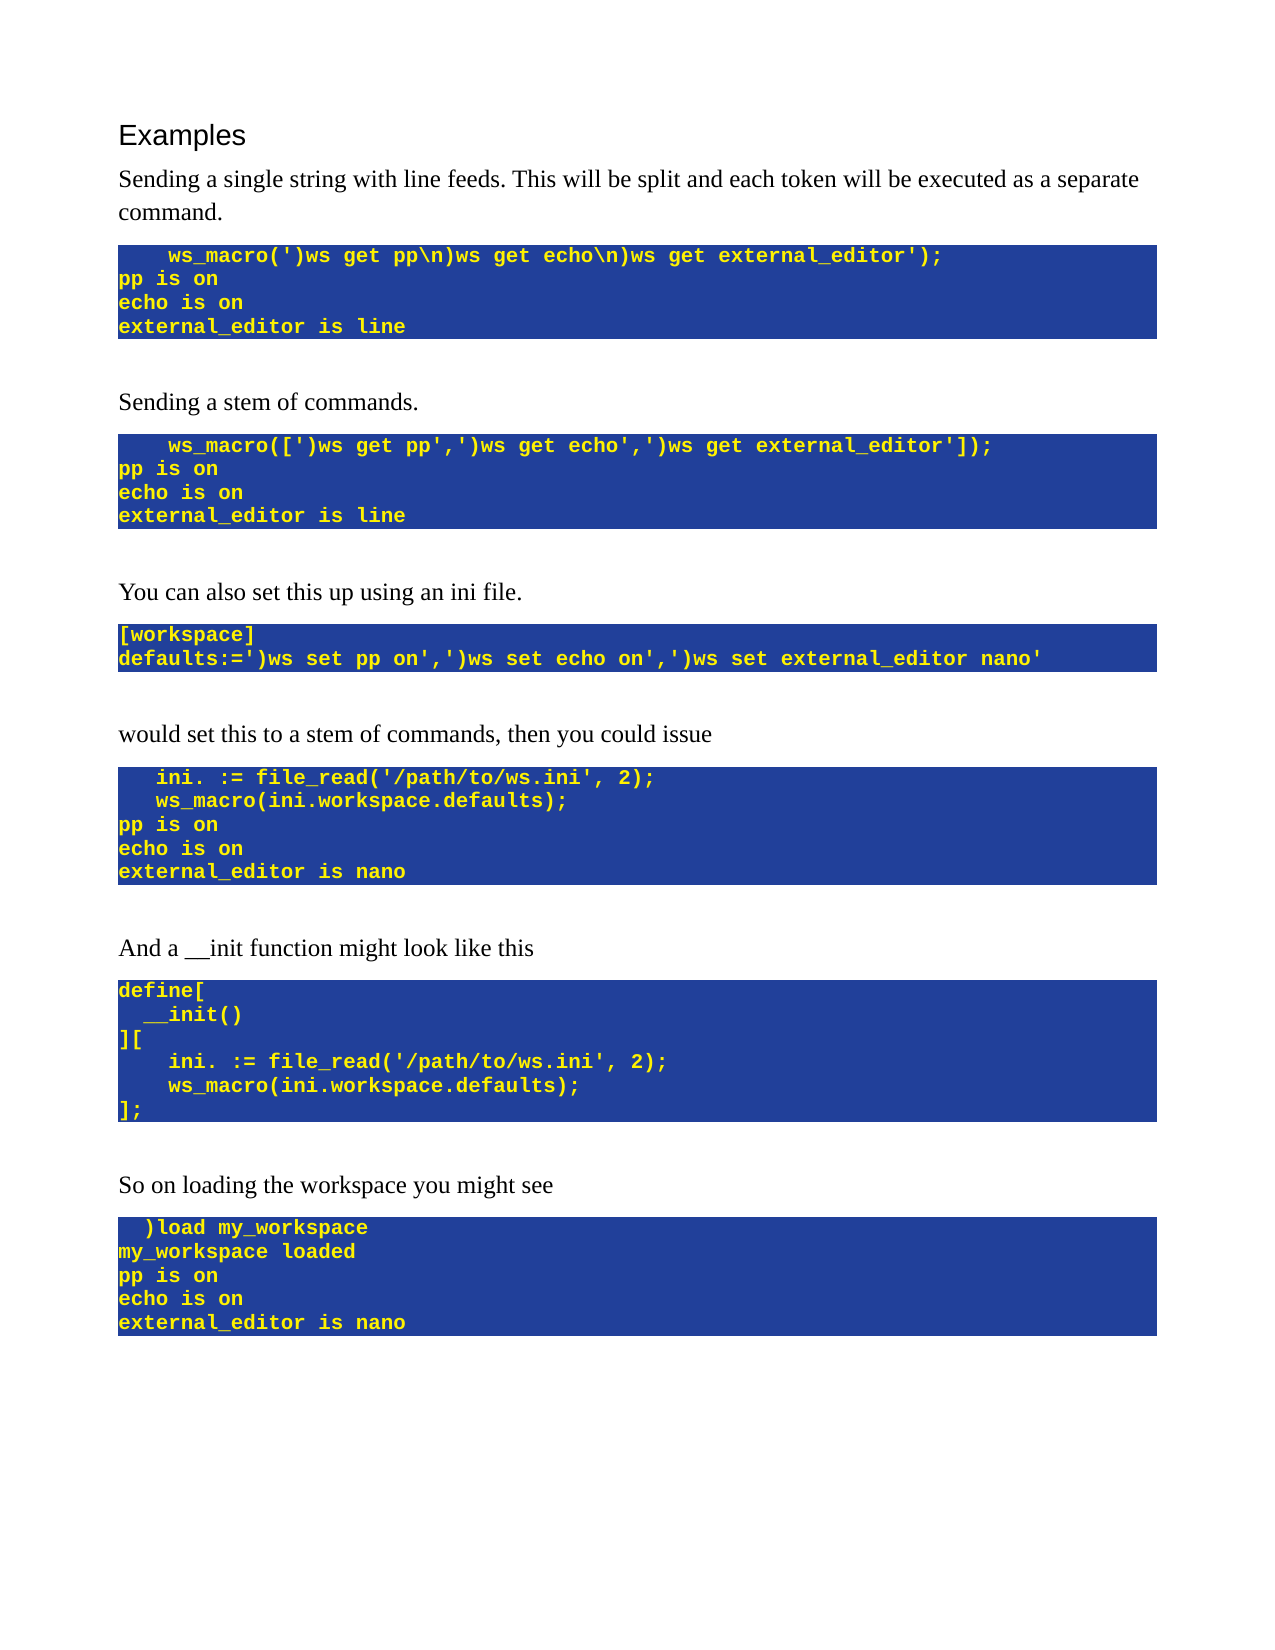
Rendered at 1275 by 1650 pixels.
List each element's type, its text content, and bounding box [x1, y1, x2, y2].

text )load my_workspace [118, 1217, 1157, 1241]
text external_editor is line [118, 506, 1157, 529]
subtitle Examples [118, 118, 1157, 152]
text my_workspace loaded [118, 1241, 1157, 1265]
text echo is on [118, 838, 1157, 861]
text __init() [118, 1004, 1157, 1028]
text echo is on [118, 1288, 1157, 1312]
text echo is on [118, 482, 1157, 506]
text external_editor is line [118, 316, 1157, 339]
text pp is on [118, 814, 1157, 838]
text external_editor is nano [118, 861, 1157, 885]
text ini. := file_read('/path/to/ws.ini', 2); [118, 1051, 1157, 1075]
text pp is on [118, 268, 1157, 292]
text So on loading the workspace you might see [118, 1170, 1157, 1198]
text ]; [118, 1098, 1157, 1122]
text Sending a single string with line feeds. This will be split and each token will be executed as a separate command. [118, 164, 1157, 226]
text And a __init function might look like this [118, 933, 1157, 961]
text ini. := file_read('/path/to/ws.ini', 2); [118, 767, 1157, 791]
text ws_macro(ini.workspace.defaults); [118, 791, 1157, 814]
text ws_macro(')ws get pp\n)ws get echo\n)ws get external_editor'); [118, 245, 1157, 268]
text pp is on [118, 1265, 1157, 1288]
text defaults:=')ws set pp on',')ws set echo on',')ws set external_editor nano' [118, 648, 1157, 672]
text pp is on [118, 458, 1157, 482]
text [workspace] [118, 624, 1157, 648]
text You can also set this up using an ini file. [118, 577, 1157, 606]
text would set this to a stem of commands, then you could issue [118, 719, 1157, 748]
text ws_macro([')ws get pp',')ws get echo',')ws get external_editor']); [118, 434, 1157, 458]
text echo is on [118, 292, 1157, 316]
text Sending a stem of commands. [118, 387, 1157, 416]
text external_editor is nano [118, 1312, 1157, 1336]
text ][ [118, 1028, 1157, 1051]
text define[ [118, 980, 1157, 1004]
text ws_macro(ini.workspace.defaults); [118, 1075, 1157, 1098]
